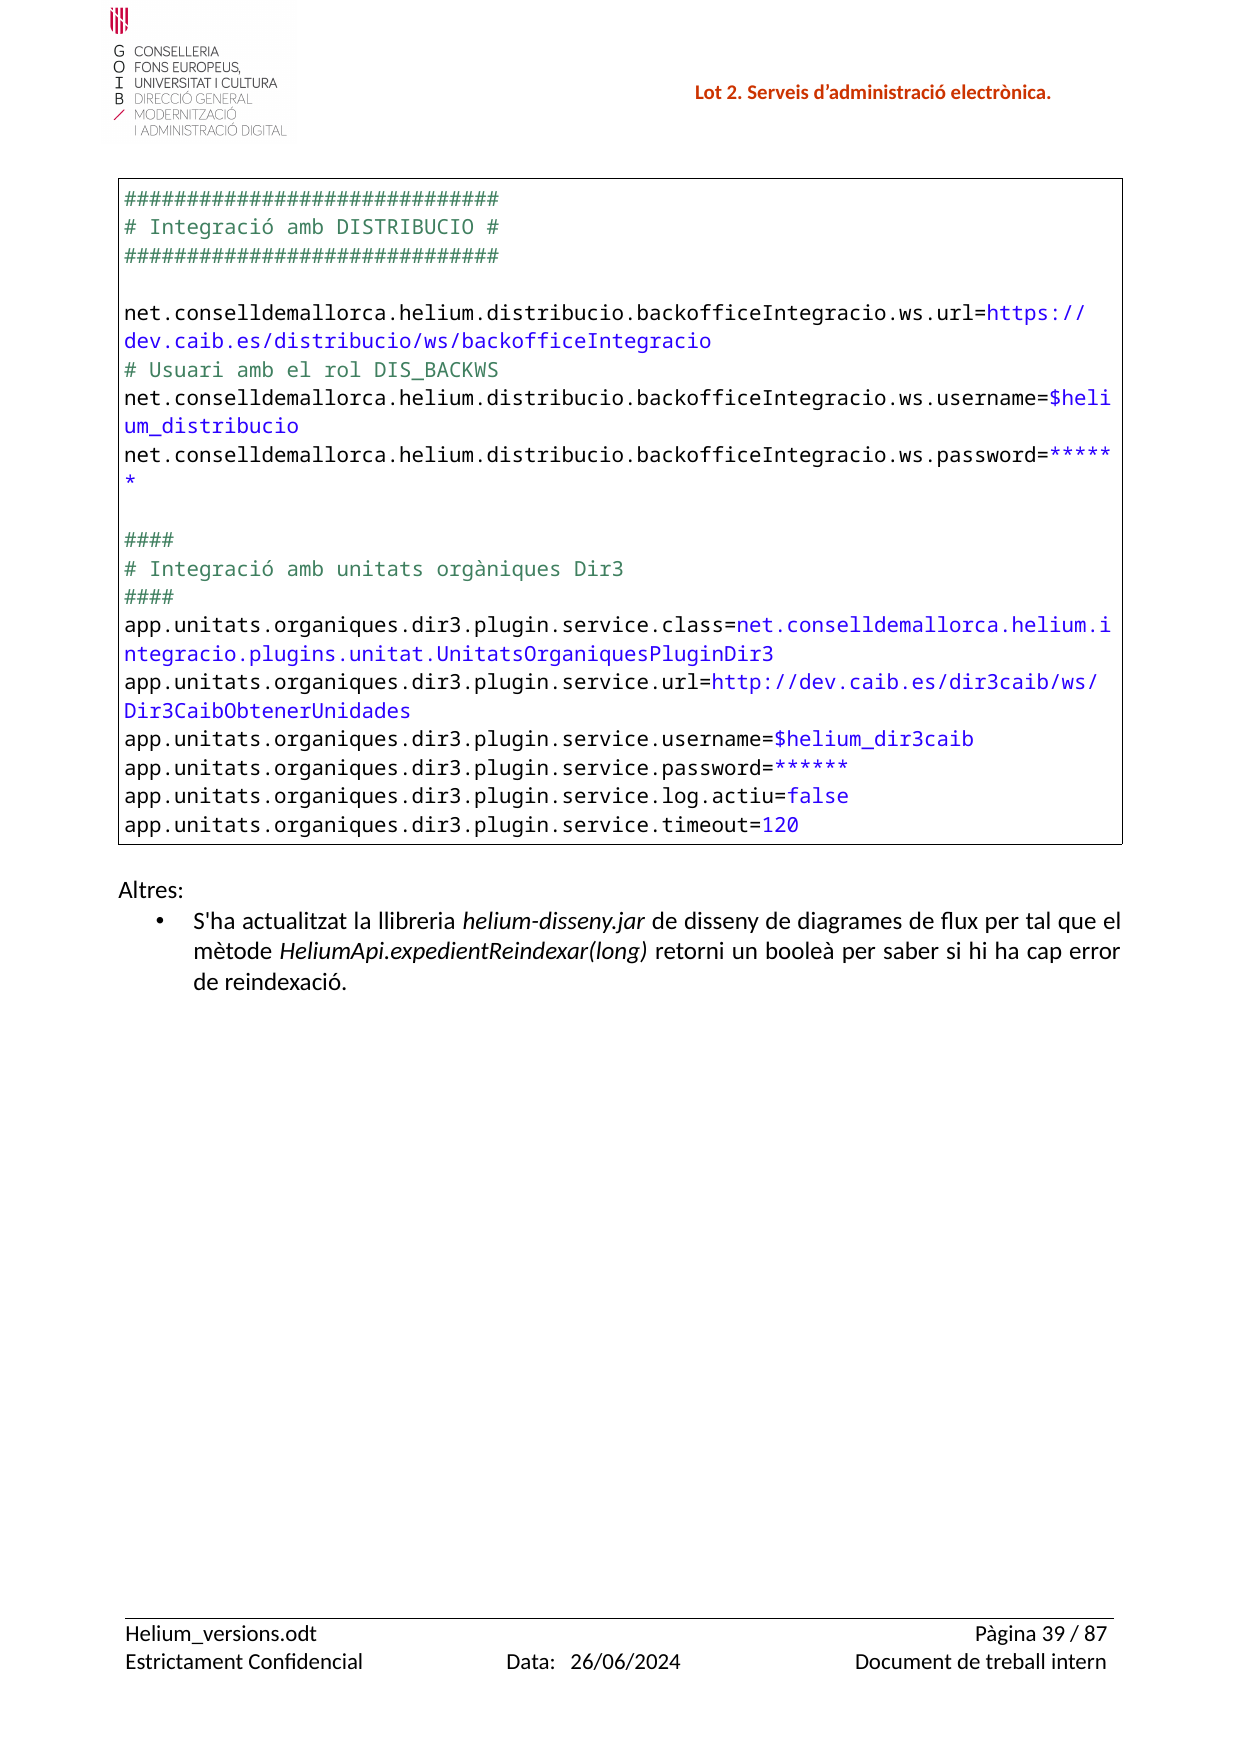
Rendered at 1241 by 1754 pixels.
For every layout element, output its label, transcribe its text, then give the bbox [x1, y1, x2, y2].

text Altres: [118, 874, 1122, 905]
picture [100, 0, 297, 144]
table_header ############################## # Integració amb DISTRIBUCIO # ############################## net.conselldemallorca.helium.distribucio.backofficeIntegracio.ws.url=https://dev.caib.es/distribucio/ws/backofficeIntegracio # Usuari amb el rol DIS_BACKWS net.conselldemallorca.helium.distribucio.backofficeIntegracio.ws.username=$helium_distribucio net.conselldemallorca.helium.distribucio.backofficeIntegracio.ws.password=****** #### # Integració amb unitats orgàniques Dir3 #### app.unitats.organiques.dir3.plugin.service.class=net.conselldemallorca.helium.integracio.plugins.unitat.UnitatsOrganiquesPluginDir3 app.unitats.organiques.dir3.plugin.service.url=http://dev.caib.es/dir3caib/ws/Dir3CaibObtenerUnidades app.unitats.organiques.dir3.plugin.service.username=$helium_dir3caib app.unitats.organiques.dir3.plugin.service.password=****** app.unitats.organiques.dir3.plugin.service.log.actiu=false app.unitats.organiques.dir3.plugin.service.timeout=120 [119, 179, 1122, 844]
list S'ha actualitzat la llibreria helium-disseny.jar de disseny de diagrames de flux per tal que el mètode HeliumApi.expedientReindexar(long) retorni un booleà per saber si hi ha cap error de reindexació. [156, 905, 1122, 997]
